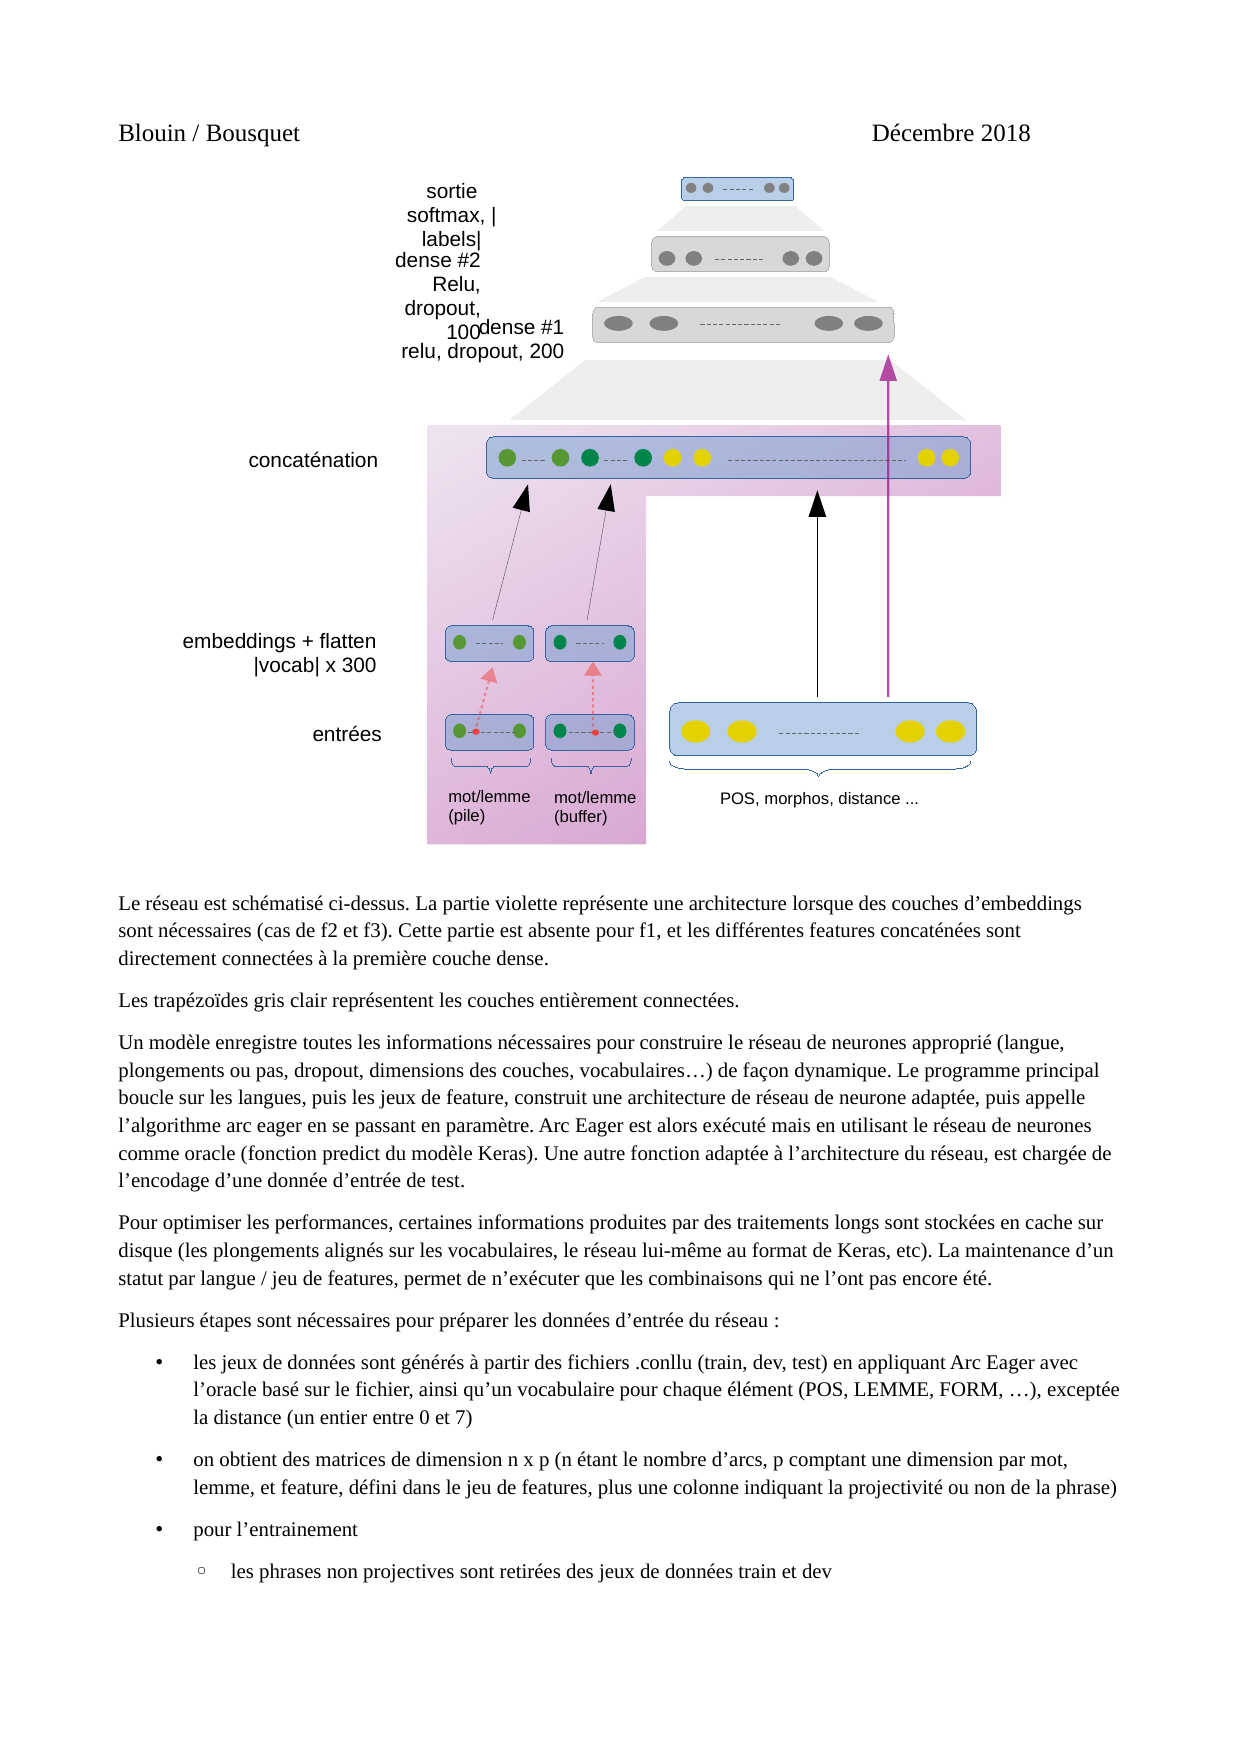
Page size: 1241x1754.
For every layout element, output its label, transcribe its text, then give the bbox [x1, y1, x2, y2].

text Un modèle enregistre toutes les informations nécessaires pour construire le réseau de neurones approprié (langue, plongements ou pas, dropout, dimensions des couches, vocabulaires…) de façon dynamique. Le programme principal boucle sur les langues, puis les jeux de feature, construit une architecture de réseau de neurone adaptée, puis appelle l’algorithme arc eager en se passant en paramètre. Arc Eager est alors exécuté mais en utilisant le réseau de neurones comme oracle (fonction predict du modèle Keras). Une autre fonction adaptée à l’architecture du réseau, est chargée de l’encodage d’une donnée d’entrée de test. [118, 1030, 1122, 1192]
list pour l’entrainement [156, 1517, 1122, 1541]
list on obtient des matrices de dimension n x p (n étant le nombre d’arcs, p comptant une dimension par mot, lemme, et feature, défini dans le jeu de features, plus une colonne indiquant la projectivité ou non de la phrase) [156, 1447, 1122, 1499]
text Le réseau est schématisé ci-dessus. La partie violette représente une architecture lorsque des couches d’embeddings sont nécessaires (cas de f2 et f3). Cette partie est absente pour f1, et les différentes features concaténées sont directement connectées à la première couche dense. [118, 890, 1122, 970]
text Pour optimiser les performances, certaines informations produites par des traitements longs sont stockées en cache sur disque (les plongements alignés sur les vocabulaires, le réseau lui-même au format de Keras, etc). La maintenance d’un statut par langue / jeu de features, permet de n’exécuter que les combinaisons qui ne l’ont pas encore été. [118, 1210, 1122, 1289]
text Les trapézoïdes gris clair représentent les couches entièrement connectées. [118, 988, 1122, 1012]
text Plusieurs étapes sont nécessaires pour préparer les données d’entrée du réseau : [118, 1308, 1122, 1332]
list les phrases non projectives sont retirées des jeux de données train et dev [193, 1559, 1122, 1583]
list les jeux de données sont générés à partir des fichiers .conllu (train, dev, test) en appliquant Arc Eager avec l’oracle basé sur le fichier, ainsi qu’un vocabulaire pour chaque élément (POS, LEMME, FORM, …), exceptée la distance (un entier entre 0 et 7) [156, 1350, 1122, 1429]
